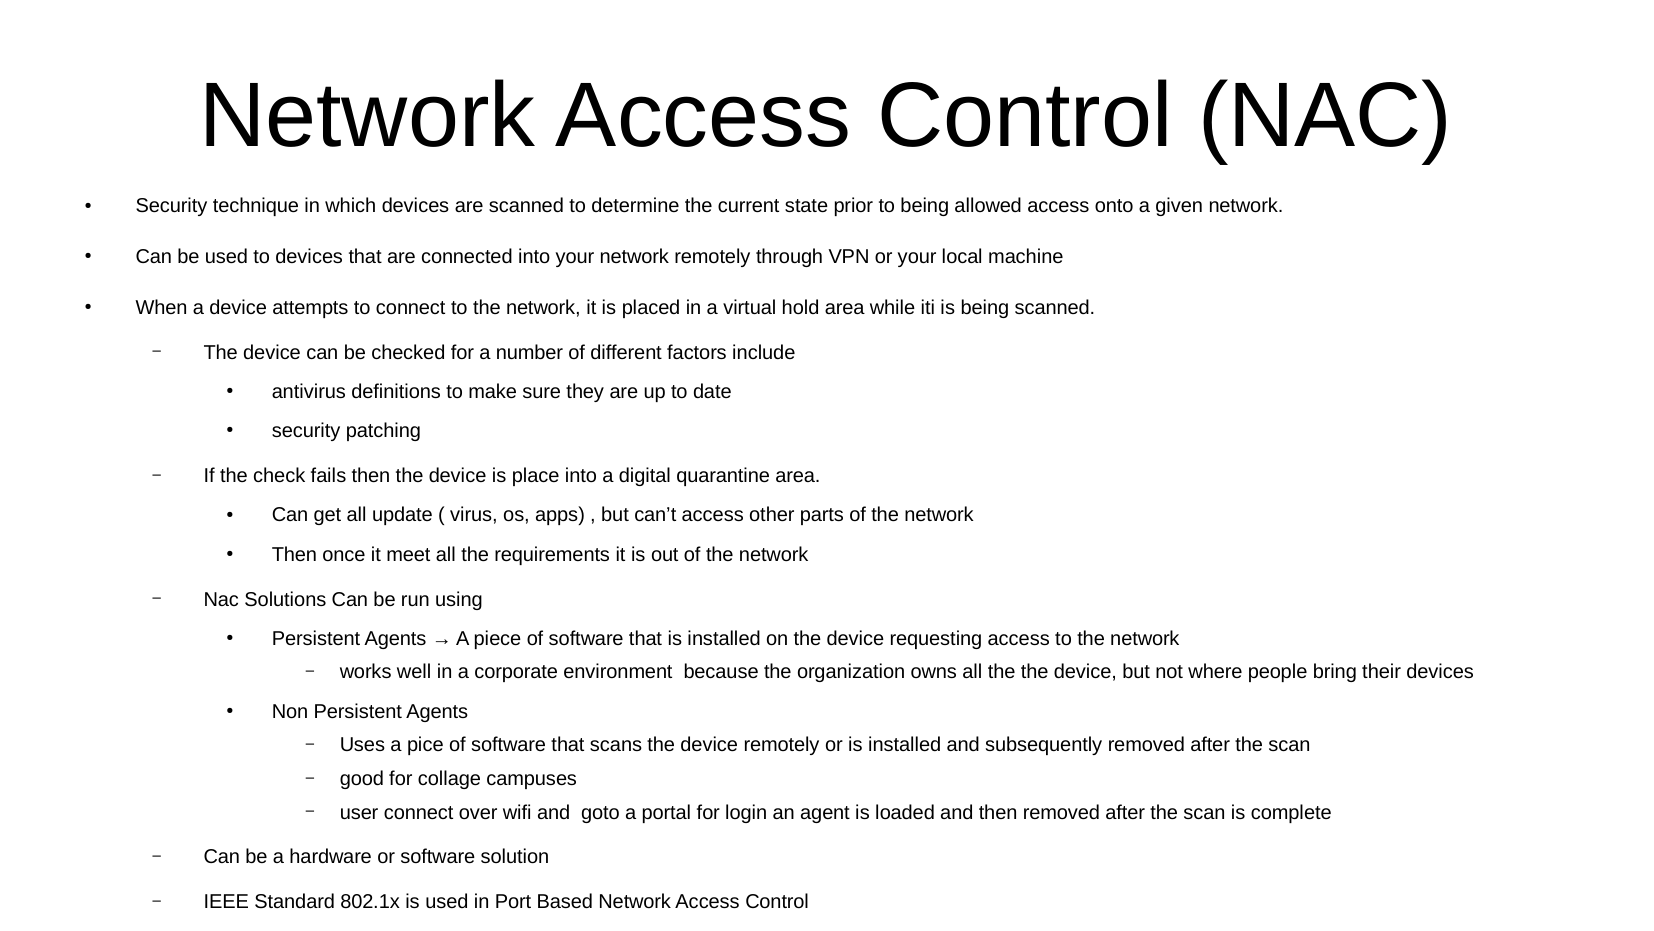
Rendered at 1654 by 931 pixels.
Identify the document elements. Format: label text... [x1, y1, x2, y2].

title Network Access Control (NAC) [82, 37, 1571, 193]
list Security technique in which devices are scanned to determine the current state prior to being allowed access onto a given network. Can be used to devices that are connected into your network remotely through VPN or your local machine When a device attempts to connect to the network, it is placed in a virtual hold area while iti is being scanned. The device can be checked for a number of different factors include antivirus definitions to make sure they are up to date security patching If the check fails then the device is place into a digital quarantine area. Can get all update ( virus, os, apps) , but can’t access other parts of the network Then once it meet all the requirements it is out of the network Nac Solutions Can be run using Persistent Agents → A piece of software that is installed on the device requesting access to the network works well in a corporate environment because the organization owns all the the device, but not where people bring their devices Non Persistent Agents Uses a pice of software that scans the device remotely or is installed and subsequently removed after the scan good for collage campuses user connect over wifi and goto a portal for login an agent is loaded and then removed after the scan is complete Can be a hardware or software solution IEEE Standard 802.1x is used in Port Based Network Access Control [67, 195, 1591, 916]
